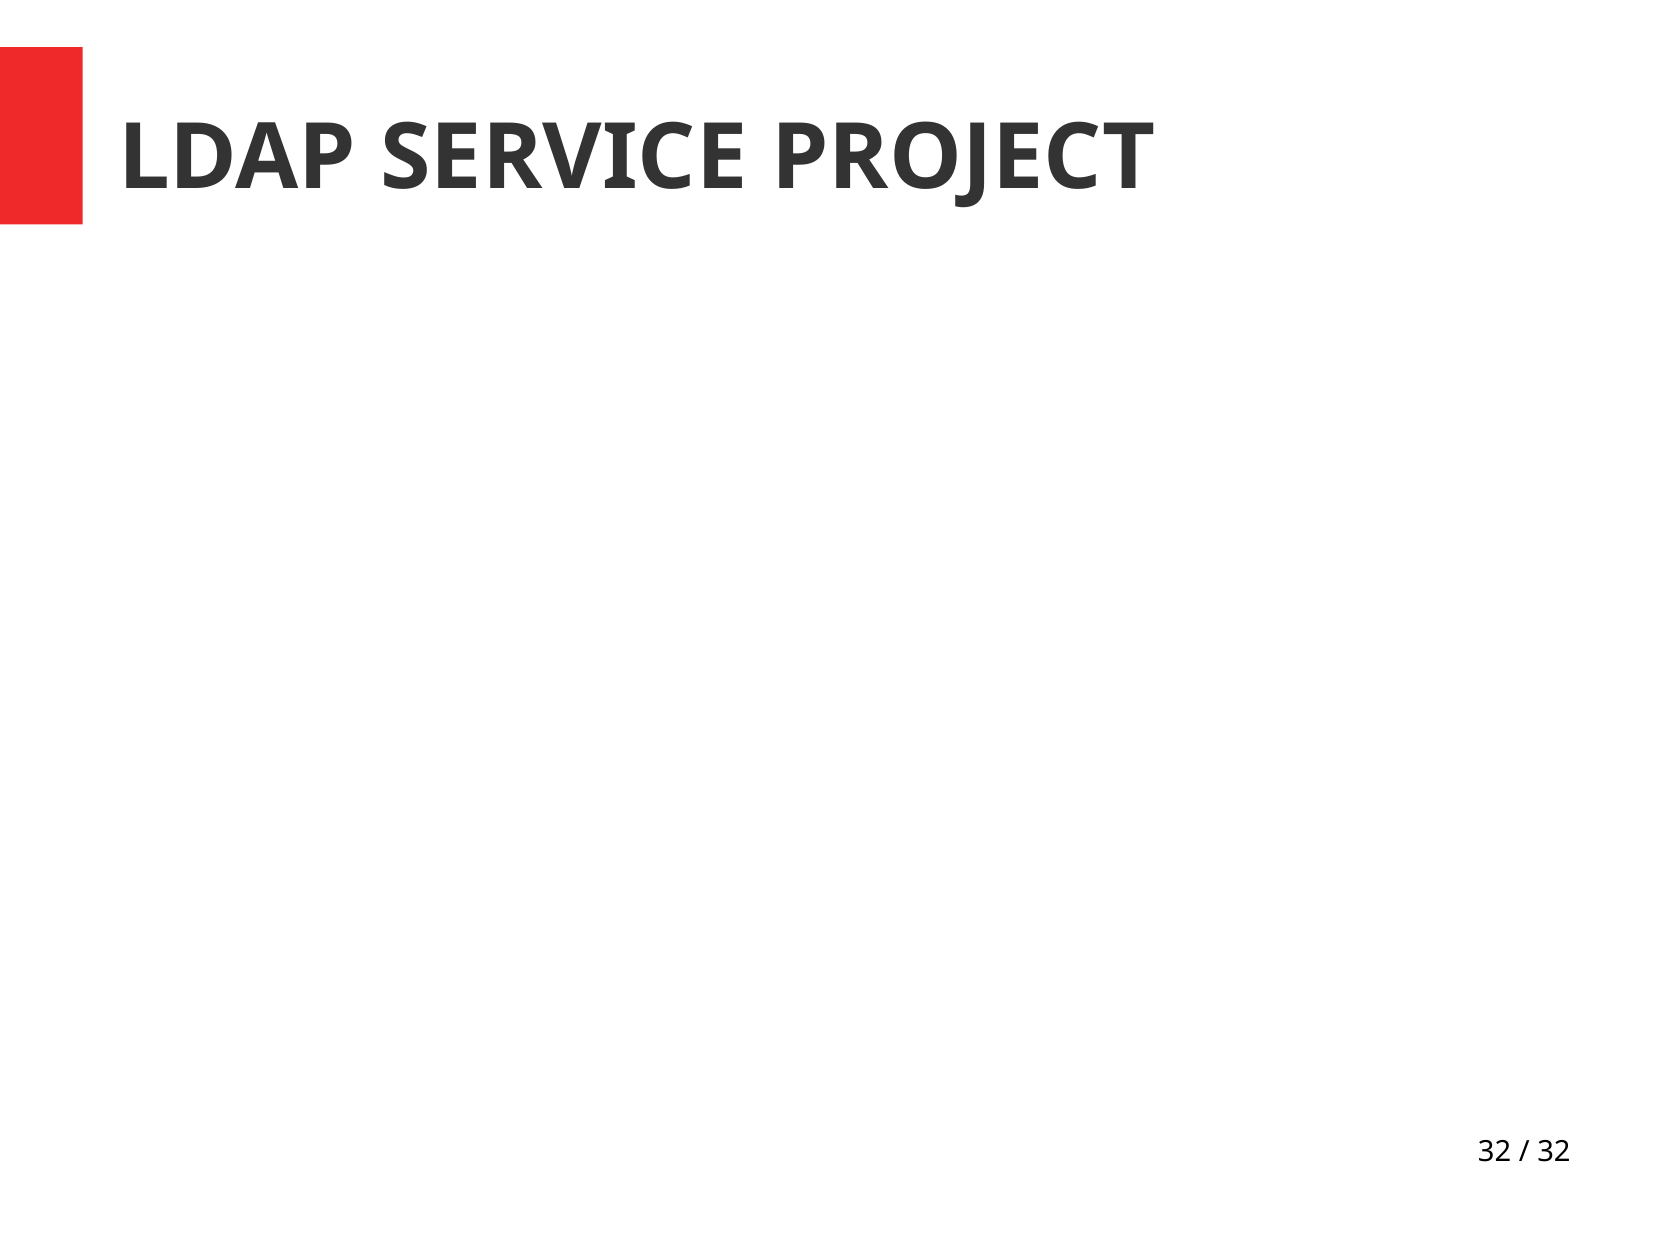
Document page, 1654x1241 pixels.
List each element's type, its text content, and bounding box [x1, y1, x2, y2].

title LDAP SERVICE PROJECT [118, 49, 1571, 257]
